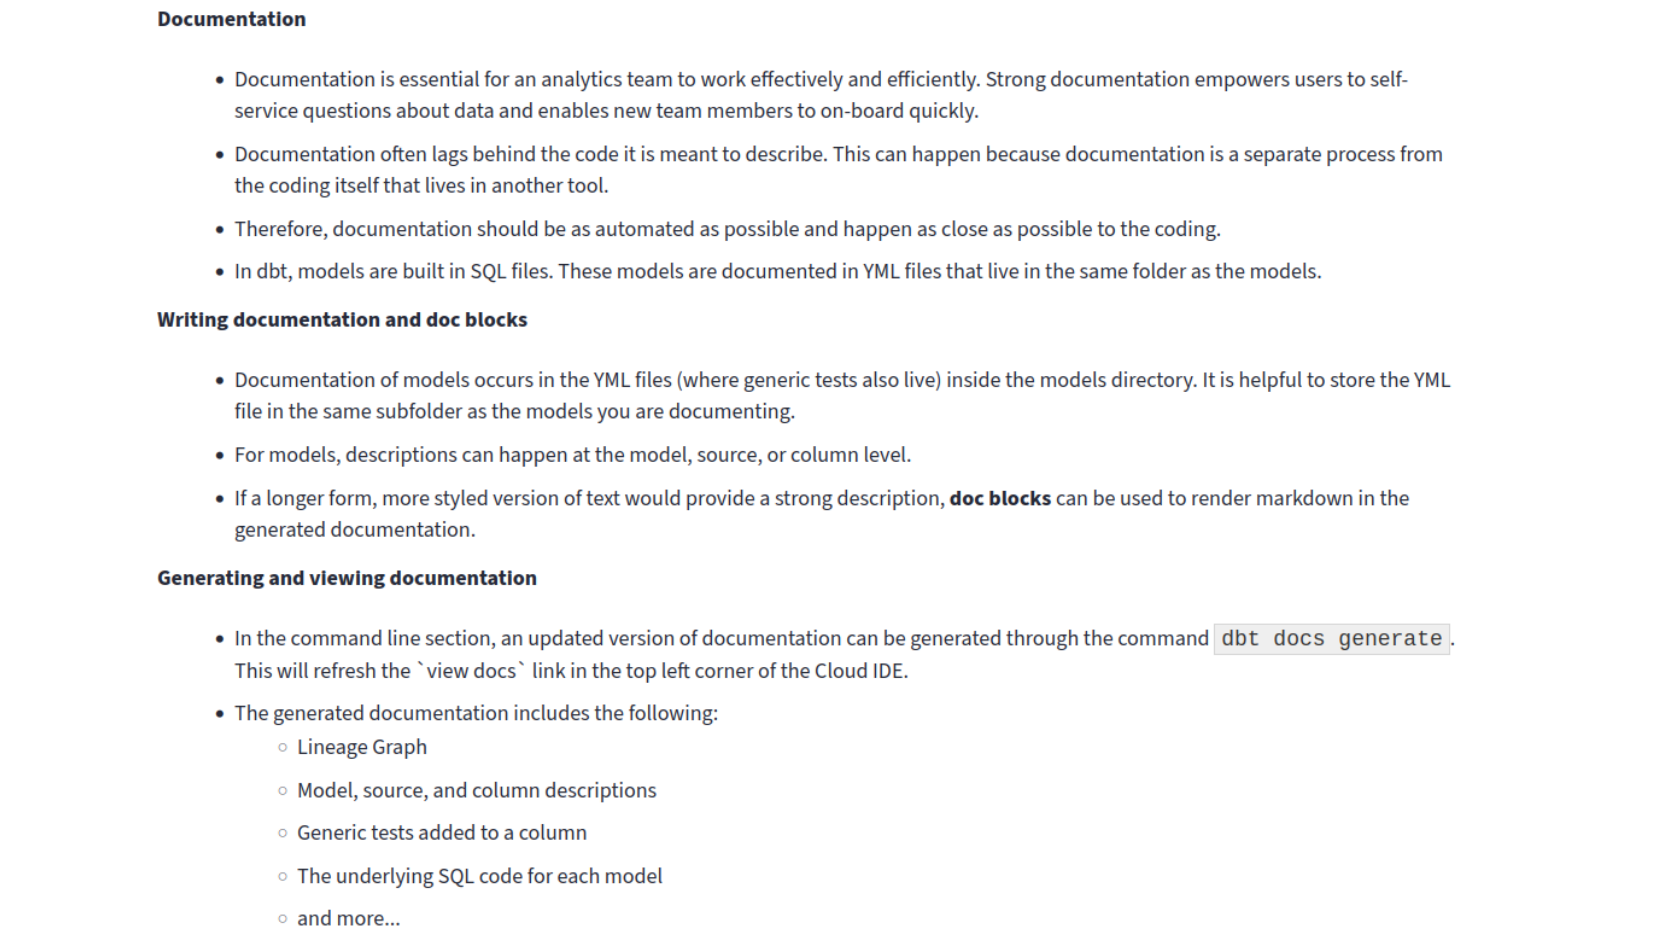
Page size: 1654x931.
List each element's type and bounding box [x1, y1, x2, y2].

picture [138, 2, 1466, 931]
